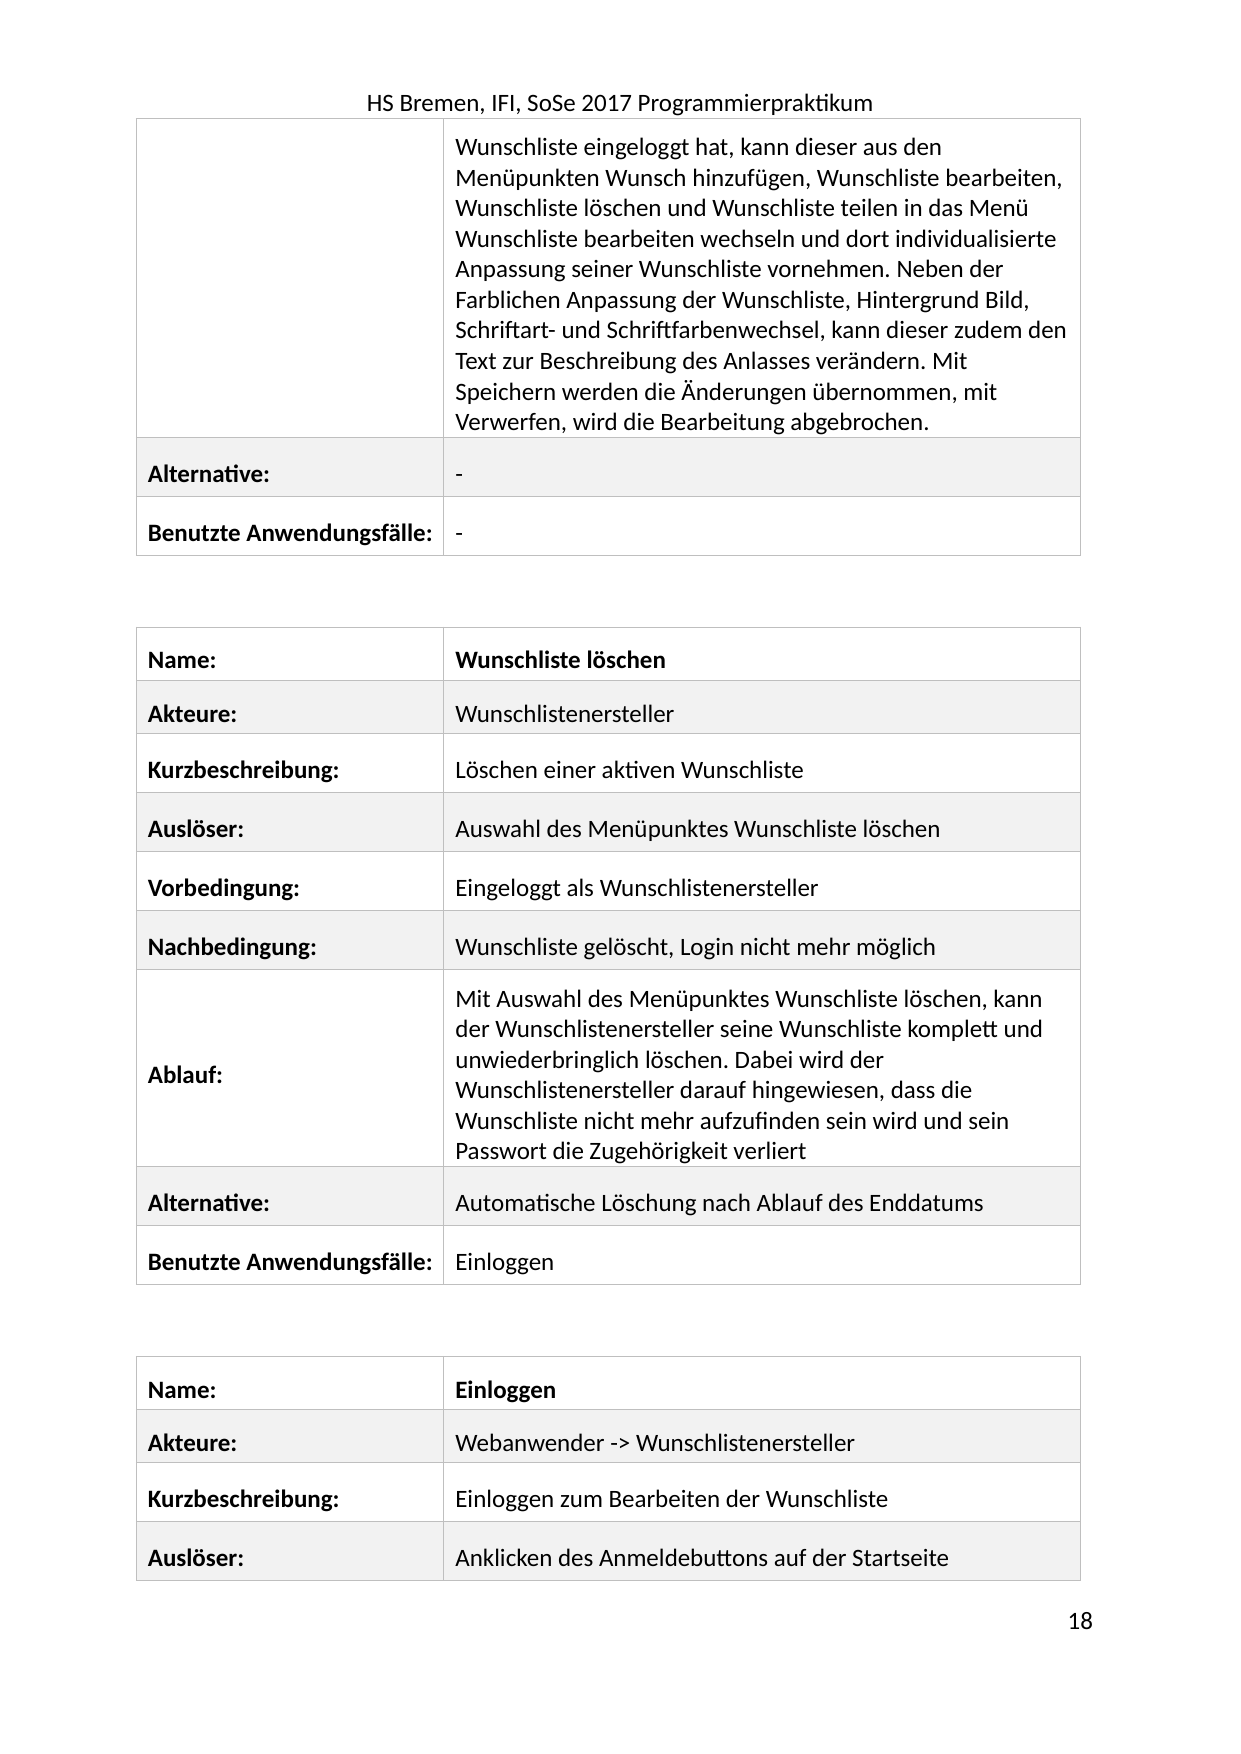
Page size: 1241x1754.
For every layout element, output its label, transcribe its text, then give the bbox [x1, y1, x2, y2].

table_cell - [444, 497, 1080, 555]
table_header Name: [137, 1357, 443, 1409]
table_cell Wunschliste eingeloggt hat, kann dieser aus den Menüpunkten Wunsch hinzufügen, Wunschliste bearbeiten, Wunschliste löschen und Wunschliste teilen in das Menü Wunschliste bearbeiten wechseln und dort individualisierte Anpassung seiner Wunschliste vornehmen. Neben der Farblichen Anpassung der Wunschliste, Hintergrund Bild, Schriftart- und Schriftfarbenwechsel, kann dieser zudem den Text zur Beschreibung des Anlasses verändern. Mit Speichern werden die Änderungen übernommen, mit Verwerfen, wird die Bearbeitung abgebrochen. [444, 119, 1080, 437]
table_cell - [444, 438, 1080, 496]
table_cell Auslöser: [137, 793, 443, 851]
table_cell Vorbedingung: [137, 852, 443, 910]
table_cell Mit Auswahl des Menüpunktes Wunschliste löschen, kann der Wunschlistenersteller seine Wunschliste komplett und unwiederbringlich löschen. Dabei wird der Wunschlistenersteller darauf hingewiesen, dass die Wunschliste nicht mehr aufzufinden sein wird und sein Passwort die Zugehörigkeit verliert [444, 970, 1080, 1166]
table_cell Löschen einer aktiven Wunschliste [444, 734, 1080, 792]
table_cell Wunschlistenersteller [444, 681, 1080, 733]
table_cell Akteure: [137, 681, 443, 733]
table_cell Kurzbeschreibung: [137, 1463, 443, 1521]
table_cell Auswahl des Menüpunktes Wunschliste löschen [444, 793, 1080, 851]
table_cell Akteure: [137, 1410, 443, 1462]
table_cell Nachbedingung: [137, 911, 443, 969]
table_cell Benutzte Anwendungsfälle: [137, 497, 443, 555]
table_cell Kurzbeschreibung: [137, 734, 443, 792]
table_cell Einloggen [444, 1226, 1080, 1284]
table_cell Benutzte Anwendungsfälle: [137, 1226, 443, 1284]
table_cell Einloggen zum Bearbeiten der Wunschliste [444, 1463, 1080, 1521]
table_cell Automatische Löschung nach Ablauf des Enddatums [444, 1167, 1080, 1225]
table_cell Ablauf: [137, 970, 443, 1166]
table_cell Anklicken des Anmeldebuttons auf der Startseite [444, 1522, 1080, 1580]
table_cell Wunschliste gelöscht, Login nicht mehr möglich [444, 911, 1080, 969]
table_header Wunschliste löschen [444, 628, 1080, 680]
table_cell Alternative: [137, 1167, 443, 1225]
table_cell Alternative: [137, 438, 443, 496]
table_cell [137, 119, 443, 437]
table_cell Webanwender -> Wunschlistenersteller [444, 1410, 1080, 1462]
table_cell Auslöser: [137, 1522, 443, 1580]
table_header Name: [137, 628, 443, 680]
table_cell Eingeloggt als Wunschlistenersteller [444, 852, 1080, 910]
table_header Einloggen [444, 1357, 1080, 1409]
